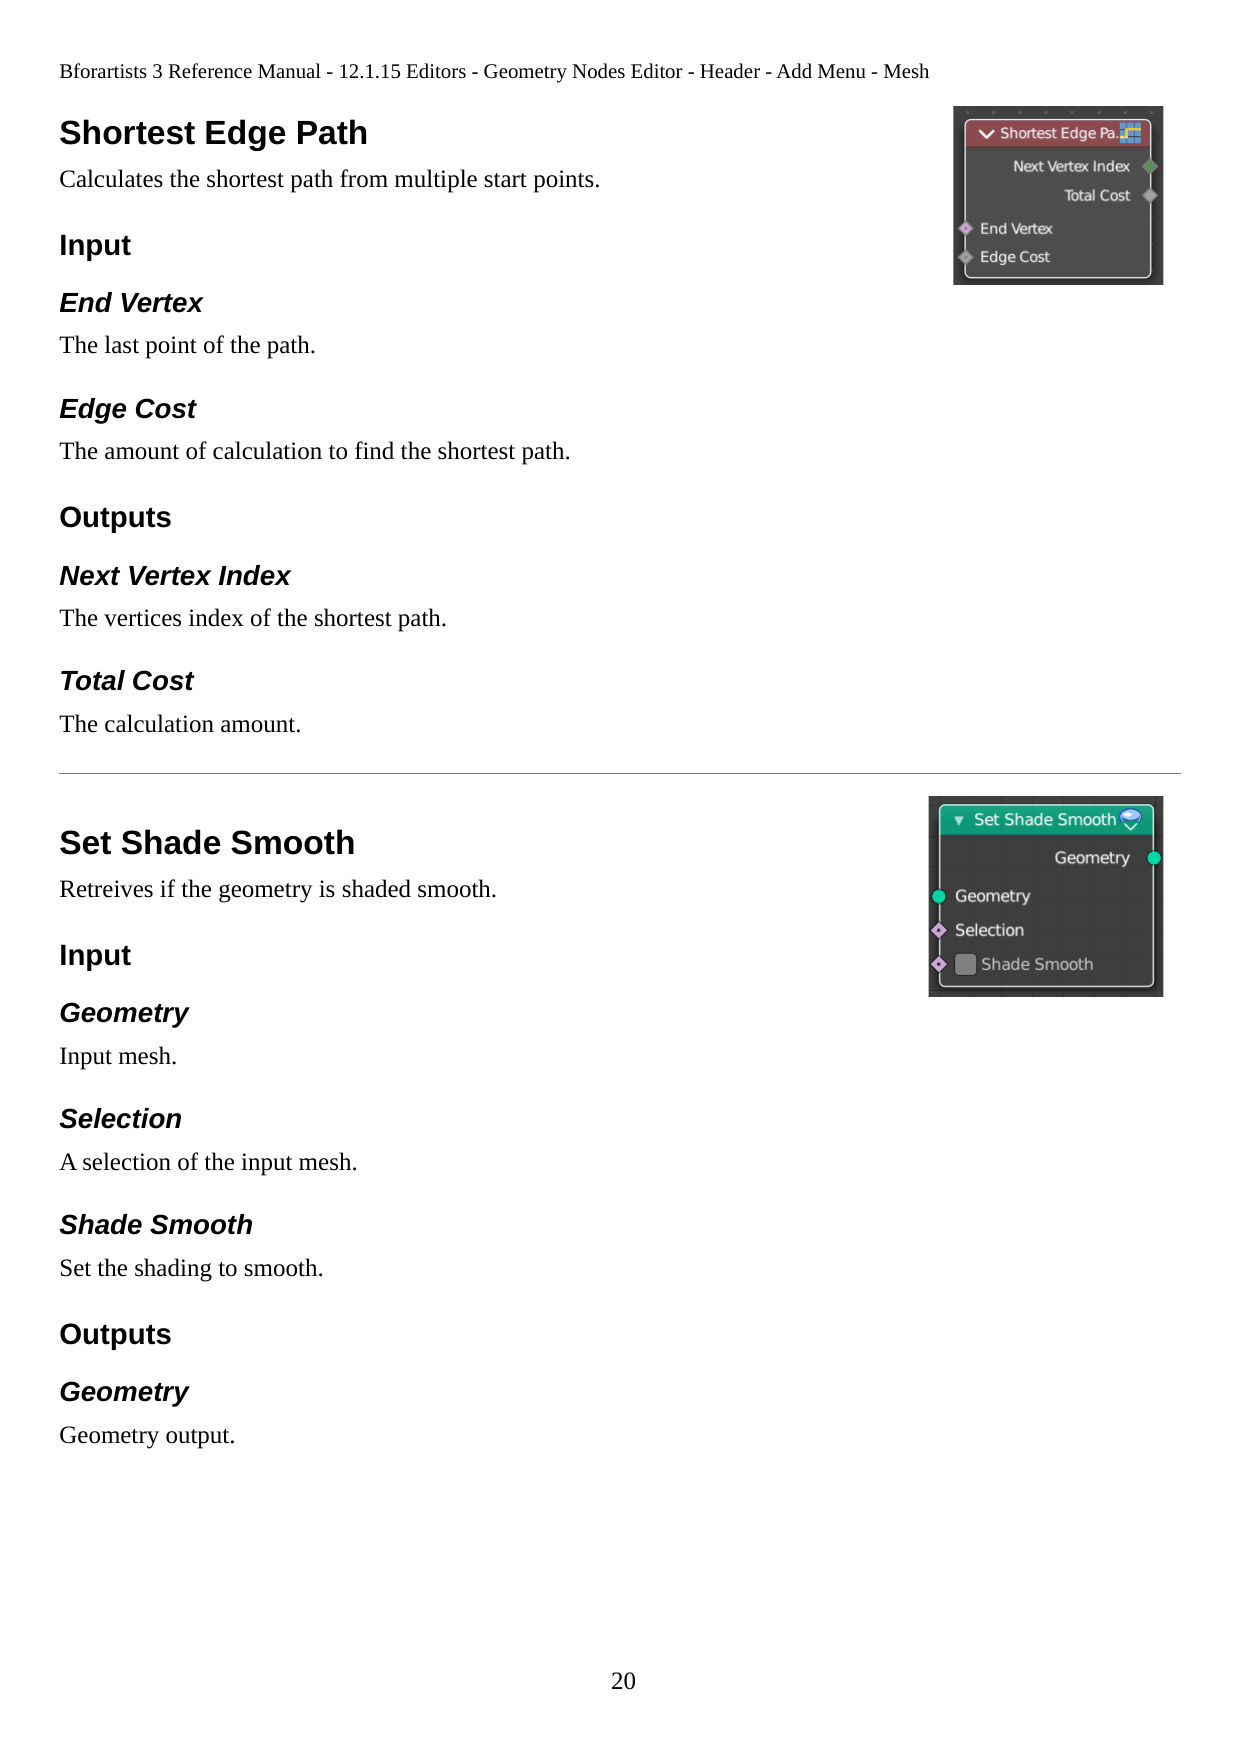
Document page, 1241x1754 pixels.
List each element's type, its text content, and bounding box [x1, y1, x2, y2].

subtitle Set Shade Smooth [59, 823, 928, 862]
subtitle Outputs [59, 500, 1181, 534]
subtitle [1164, 938, 1181, 972]
subtitle Outputs [59, 1317, 1181, 1350]
text The calculation amount. [59, 709, 1181, 738]
text Retreives if the geometry is shaded smooth. [59, 874, 928, 903]
text Input mesh. [59, 1041, 1181, 1070]
text Geometry output. [59, 1420, 1181, 1448]
subtitle Geometry [59, 1375, 1181, 1407]
subtitle Next Vertex Index [59, 559, 1181, 591]
text A selection of the input mesh. [59, 1147, 1181, 1176]
subtitle Shortest Edge Path [59, 113, 953, 151]
picture [928, 796, 1164, 997]
subtitle [1164, 113, 1181, 151]
subtitle [1164, 823, 1181, 862]
subtitle Input [59, 938, 928, 972]
text The last point of the path. [59, 331, 1181, 359]
subtitle Input [59, 227, 953, 261]
subtitle Total Cost [59, 665, 1181, 697]
text The vertices index of the shortest path. [59, 603, 1181, 632]
subtitle Shade Smooth [59, 1209, 1181, 1241]
subtitle Geometry [59, 997, 1181, 1029]
subtitle Selection [59, 1103, 1181, 1134]
text The amount of calculation to find the shortest path. [59, 436, 1181, 465]
picture [953, 106, 1164, 285]
text Calculates the shortest path from multiple start points. [59, 164, 953, 192]
text Set the shading to smooth. [59, 1253, 1181, 1282]
subtitle [1164, 227, 1181, 261]
subtitle Edge Cost [59, 392, 1181, 424]
subtitle End Vertex [59, 286, 1181, 318]
